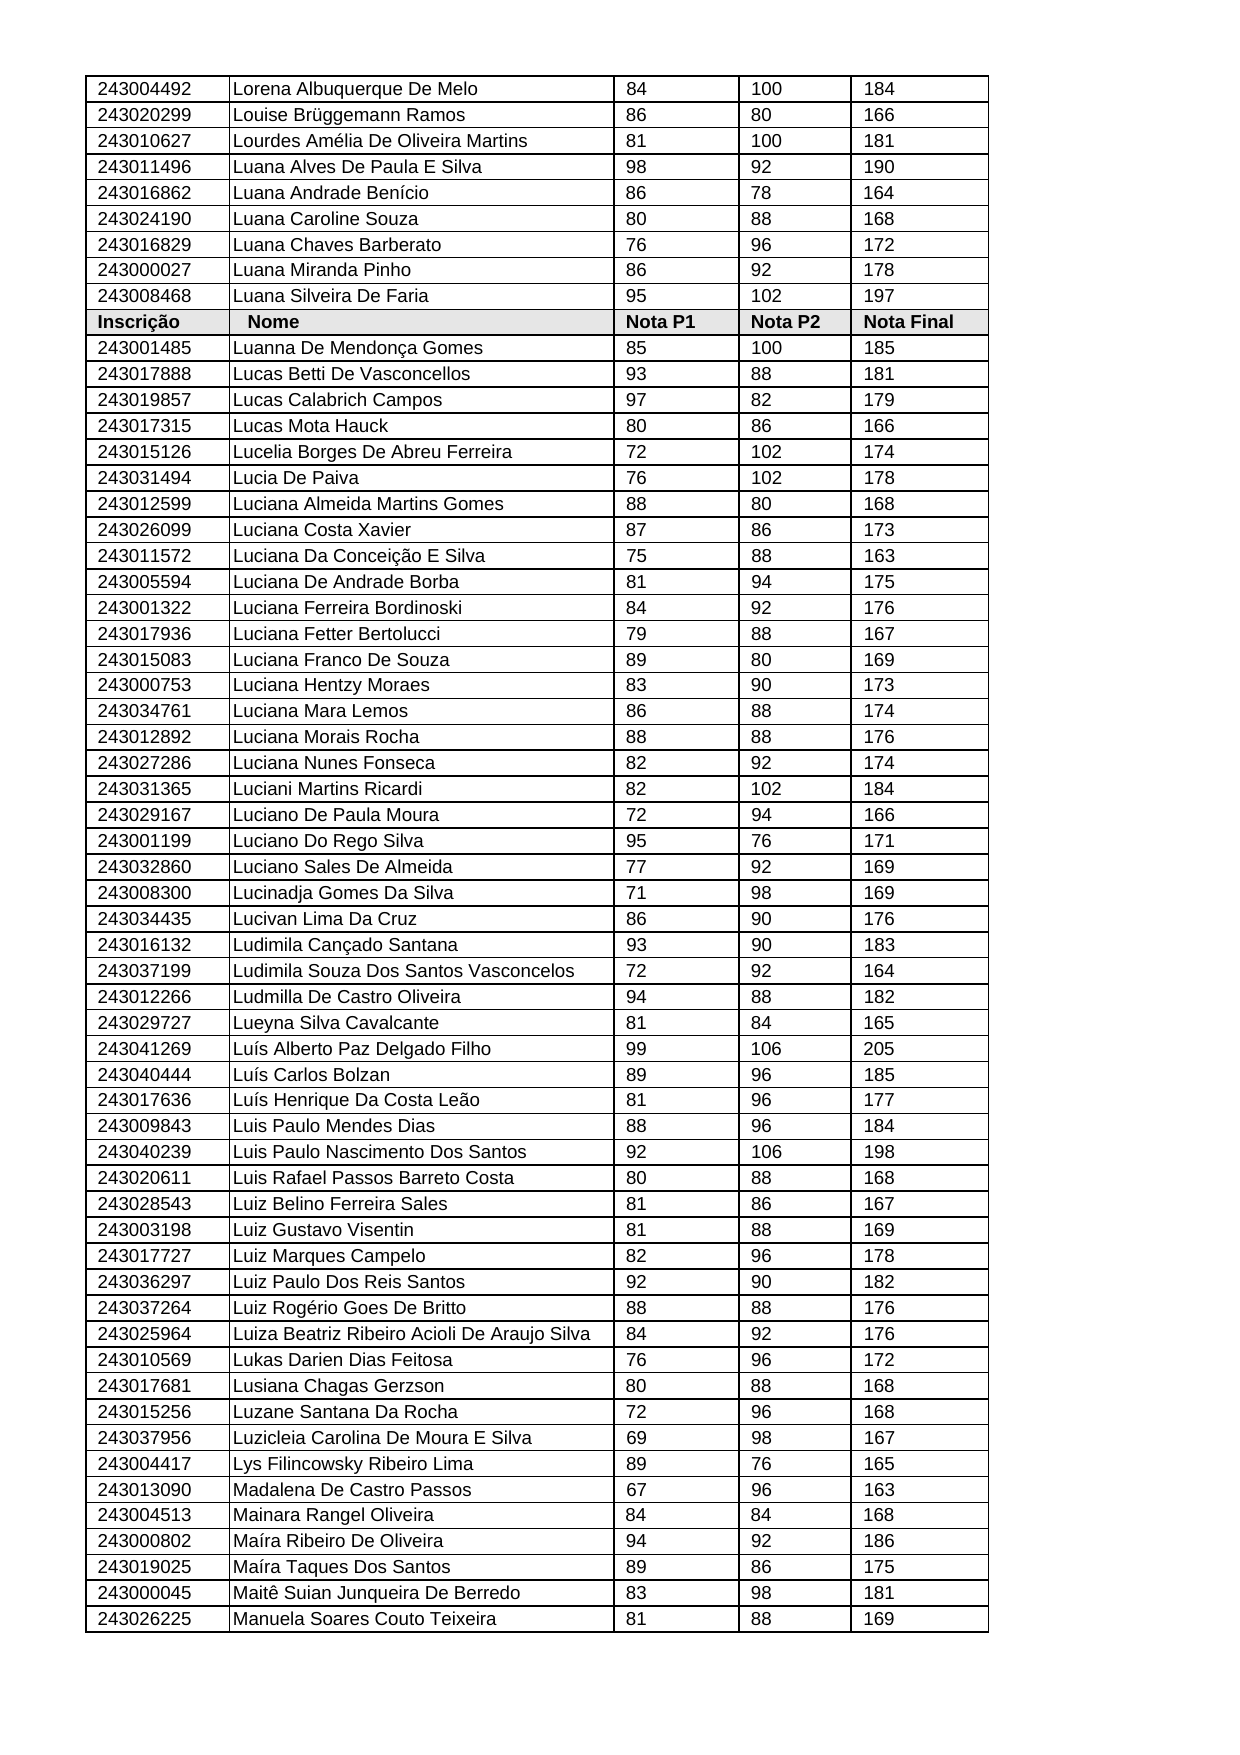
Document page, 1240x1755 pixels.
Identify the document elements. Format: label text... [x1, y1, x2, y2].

table_cell 243011572 [87, 543, 229, 568]
table_cell Lorena Albuquerque De Melo [230, 77, 613, 101]
table_cell 67 [615, 1477, 738, 1502]
table_cell Lucas Mota Hauck [230, 414, 613, 438]
table_cell 86 [740, 1555, 850, 1579]
table_cell 243000045 [87, 1581, 229, 1605]
table_cell Inscrição [87, 310, 229, 334]
table_cell 96 [740, 232, 850, 257]
table_cell 243036297 [87, 1270, 229, 1294]
table_cell 88 [740, 699, 850, 723]
table_cell 185 [852, 1062, 988, 1087]
table_cell 92 [615, 1140, 738, 1164]
table_cell 198 [852, 1140, 988, 1164]
table_cell 81 [615, 570, 738, 594]
table_cell 167 [852, 1425, 988, 1450]
table_cell Luiz Gustavo Visentin [230, 1218, 613, 1242]
table_cell Nota P2 [740, 310, 850, 334]
table_cell Lourdes Amélia De Oliveira Martins [230, 128, 613, 153]
table_cell 99 [615, 1036, 738, 1061]
table_cell 243028543 [87, 1192, 229, 1216]
table_cell 243032860 [87, 855, 229, 879]
table_cell 80 [615, 206, 738, 231]
table_cell 84 [615, 1503, 738, 1527]
table_cell 176 [852, 1322, 988, 1346]
table_cell Madalena De Castro Passos [230, 1477, 613, 1502]
table_cell 243025964 [87, 1322, 229, 1346]
table_cell 86 [615, 180, 738, 205]
table_cell 86 [740, 414, 850, 438]
table_cell 243040239 [87, 1140, 229, 1164]
table_cell 76 [740, 829, 850, 853]
table_cell 92 [740, 258, 850, 282]
table_cell 84 [615, 77, 738, 101]
table_cell 243001199 [87, 829, 229, 853]
table_cell 92 [740, 1322, 850, 1346]
table_cell 179 [852, 388, 988, 412]
table_cell 243037264 [87, 1296, 229, 1320]
table_cell 76 [615, 466, 738, 490]
table_cell Luciana Costa Xavier [230, 518, 613, 542]
table_cell Lucivan Lima Da Cruz [230, 907, 613, 931]
table_cell 102 [740, 777, 850, 801]
table_cell Luciana Mara Lemos [230, 699, 613, 723]
table_cell 173 [852, 518, 988, 542]
table_cell 80 [615, 1373, 738, 1398]
table_cell Manuela Soares Couto Teixeira [230, 1607, 613, 1631]
table_cell 182 [852, 1270, 988, 1294]
table_cell 243004417 [87, 1451, 229, 1476]
table_cell 184 [852, 777, 988, 801]
table_cell 169 [852, 1218, 988, 1242]
table_cell 178 [852, 466, 988, 490]
table_cell 86 [615, 103, 738, 127]
table_cell 86 [615, 907, 738, 931]
table_cell 82 [615, 751, 738, 775]
table_cell 87 [615, 518, 738, 542]
table_cell 243000027 [87, 258, 229, 282]
table_cell 92 [740, 1529, 850, 1553]
table_cell Luis Rafael Passos Barreto Costa [230, 1166, 613, 1190]
table_cell 88 [740, 206, 850, 231]
table_cell Luis Paulo Mendes Dias [230, 1114, 613, 1138]
table_cell 243017936 [87, 621, 229, 646]
table_cell 171 [852, 829, 988, 853]
table_cell Ludmilla De Castro Oliveira [230, 985, 613, 1009]
table_cell 243017727 [87, 1244, 229, 1268]
table_cell 243015083 [87, 647, 229, 672]
table_cell Luciana Nunes Fonseca [230, 751, 613, 775]
table_cell Lucas Calabrich Campos [230, 388, 613, 412]
table_cell 89 [615, 647, 738, 672]
table_cell 168 [852, 492, 988, 516]
table_cell 102 [740, 440, 850, 464]
table_cell 174 [852, 751, 988, 775]
table_cell 95 [615, 284, 738, 308]
table_cell 243010627 [87, 128, 229, 153]
table_cell 165 [852, 1451, 988, 1476]
table_cell 80 [740, 492, 850, 516]
table_cell 243019025 [87, 1555, 229, 1579]
table_cell 243010569 [87, 1348, 229, 1372]
table_cell 98 [740, 1425, 850, 1450]
table_cell Luciana Morais Rocha [230, 725, 613, 749]
table_cell 243026099 [87, 518, 229, 542]
table_cell 243026225 [87, 1607, 229, 1631]
table_cell 164 [852, 180, 988, 205]
table_cell 243041269 [87, 1036, 229, 1061]
table_cell 168 [852, 1400, 988, 1424]
table_cell 84 [740, 1503, 850, 1527]
table_cell 92 [740, 751, 850, 775]
table_cell Luiz Paulo Dos Reis Santos [230, 1270, 613, 1294]
table_cell 88 [740, 543, 850, 568]
table_cell 98 [740, 1581, 850, 1605]
table_cell 175 [852, 1555, 988, 1579]
table_cell Lucia De Paiva [230, 466, 613, 490]
table_cell 169 [852, 647, 988, 672]
table_cell Maíra Ribeiro De Oliveira [230, 1529, 613, 1553]
table_cell 69 [615, 1425, 738, 1450]
table_cell 243012266 [87, 985, 229, 1009]
table_cell 243020299 [87, 103, 229, 127]
table_cell 184 [852, 1114, 988, 1138]
table_cell 95 [615, 829, 738, 853]
table_cell 84 [740, 1010, 850, 1035]
table_cell 90 [740, 907, 850, 931]
table_cell 243016132 [87, 933, 229, 957]
table_cell 89 [615, 1555, 738, 1579]
table_cell Luana Silveira De Faria [230, 284, 613, 308]
table_cell 175 [852, 570, 988, 594]
table_cell 81 [615, 1010, 738, 1035]
table_cell 168 [852, 1373, 988, 1398]
table_cell Ludimila Souza Dos Santos Vasconcelos [230, 958, 613, 983]
table_cell Luana Chaves Barberato [230, 232, 613, 257]
table_cell Nota Final [852, 310, 988, 334]
table_cell 243001485 [87, 336, 229, 360]
table_cell 243029727 [87, 1010, 229, 1035]
table_cell 243011496 [87, 155, 229, 179]
table_cell 81 [615, 1607, 738, 1631]
table_cell 181 [852, 1581, 988, 1605]
table_cell 96 [740, 1400, 850, 1424]
table_cell Luana Alves De Paula E Silva [230, 155, 613, 179]
table_cell Ludimila Cançado Santana [230, 933, 613, 957]
table_cell 88 [615, 1114, 738, 1138]
table_cell 81 [615, 1218, 738, 1242]
table_cell 80 [615, 1166, 738, 1190]
table_cell Luciana De Andrade Borba [230, 570, 613, 594]
table_cell 94 [740, 803, 850, 827]
table_cell 86 [740, 1192, 850, 1216]
table_cell 106 [740, 1140, 850, 1164]
table_cell 177 [852, 1088, 988, 1112]
table_cell 102 [740, 466, 850, 490]
table_cell 243019857 [87, 388, 229, 412]
table_cell 243020611 [87, 1166, 229, 1190]
table_cell 163 [852, 543, 988, 568]
table_cell 86 [740, 518, 850, 542]
table_cell 167 [852, 621, 988, 646]
table_cell 243040444 [87, 1062, 229, 1087]
table_cell 76 [615, 232, 738, 257]
table_cell 182 [852, 985, 988, 1009]
table_cell Luciana Franco De Souza [230, 647, 613, 672]
table_cell 243024190 [87, 206, 229, 231]
table_cell 243000753 [87, 673, 229, 697]
table_cell 96 [740, 1088, 850, 1112]
table_cell 174 [852, 699, 988, 723]
table_cell 92 [740, 595, 850, 620]
table_cell 94 [615, 985, 738, 1009]
table_cell 98 [740, 881, 850, 905]
table_cell 82 [615, 777, 738, 801]
table_cell 243017636 [87, 1088, 229, 1112]
table_cell 93 [615, 362, 738, 386]
table_cell 243027286 [87, 751, 229, 775]
table_cell Luiz Marques Campelo [230, 1244, 613, 1268]
table_cell 243037956 [87, 1425, 229, 1450]
table_cell 163 [852, 1477, 988, 1502]
table_cell 176 [852, 907, 988, 931]
table_cell 243034761 [87, 699, 229, 723]
table_cell 80 [740, 647, 850, 672]
table_cell 176 [852, 725, 988, 749]
table_cell 167 [852, 1192, 988, 1216]
table_cell 81 [615, 1088, 738, 1112]
table_cell 100 [740, 77, 850, 101]
table_cell 243004513 [87, 1503, 229, 1527]
table_cell Lucinadja Gomes Da Silva [230, 881, 613, 905]
table_cell 243009843 [87, 1114, 229, 1138]
table_cell Maíra Taques Dos Santos [230, 1555, 613, 1579]
table_cell 88 [740, 362, 850, 386]
table_cell 243017681 [87, 1373, 229, 1398]
table_cell 76 [615, 1348, 738, 1372]
table_cell Luciani Martins Ricardi [230, 777, 613, 801]
table_cell 81 [615, 128, 738, 153]
table_cell 243003198 [87, 1218, 229, 1242]
table_cell Luciano Do Rego Silva [230, 829, 613, 853]
table_cell Mainara Rangel Oliveira [230, 1503, 613, 1527]
table_cell 71 [615, 881, 738, 905]
table_cell 243029167 [87, 803, 229, 827]
table_cell 172 [852, 232, 988, 257]
table_cell 88 [740, 1166, 850, 1190]
table_cell 243034435 [87, 907, 229, 931]
table_cell 243016862 [87, 180, 229, 205]
table_cell 86 [615, 258, 738, 282]
table_cell Luciana Da Conceição E Silva [230, 543, 613, 568]
table_cell Nota P1 [615, 310, 738, 334]
table_cell Luzicleia Carolina De Moura E Silva [230, 1425, 613, 1450]
table_cell 96 [740, 1244, 850, 1268]
table_cell 96 [740, 1062, 850, 1087]
table_cell Luiza Beatriz Ribeiro Acioli De Araujo Silva [230, 1322, 613, 1346]
table_cell 168 [852, 1503, 988, 1527]
table_cell 243013090 [87, 1477, 229, 1502]
table_cell 178 [852, 1244, 988, 1268]
table_cell Luciano Sales De Almeida [230, 855, 613, 879]
table_cell 84 [615, 595, 738, 620]
table_cell Luiz Rogério Goes De Britto [230, 1296, 613, 1320]
table_cell 190 [852, 155, 988, 179]
table_cell 243017888 [87, 362, 229, 386]
table_cell 88 [740, 725, 850, 749]
table_cell Luana Caroline Souza [230, 206, 613, 231]
table_cell 243005594 [87, 570, 229, 594]
table_cell 81 [615, 1192, 738, 1216]
table_cell 176 [852, 595, 988, 620]
table_cell 243031365 [87, 777, 229, 801]
table_cell 169 [852, 881, 988, 905]
table_cell Louise Brüggemann Ramos [230, 103, 613, 127]
table_cell 88 [740, 1218, 850, 1242]
table_cell 88 [615, 492, 738, 516]
table_cell 243015256 [87, 1400, 229, 1424]
table_cell Luzane Santana Da Rocha [230, 1400, 613, 1424]
table_cell 243016829 [87, 232, 229, 257]
table_cell 172 [852, 1348, 988, 1372]
table_cell Luana Miranda Pinho [230, 258, 613, 282]
table_cell Lueyna Silva Cavalcante [230, 1010, 613, 1035]
table_cell 243001322 [87, 595, 229, 620]
table_cell 205 [852, 1036, 988, 1061]
table_cell 90 [740, 673, 850, 697]
table_cell 96 [740, 1348, 850, 1372]
table_cell 243017315 [87, 414, 229, 438]
table_cell 181 [852, 362, 988, 386]
table_cell 75 [615, 543, 738, 568]
table_cell 173 [852, 673, 988, 697]
table_cell 181 [852, 128, 988, 153]
table_cell 76 [740, 1451, 850, 1476]
table_cell Luís Henrique Da Costa Leão [230, 1088, 613, 1112]
table_cell 94 [615, 1529, 738, 1553]
table_cell 79 [615, 621, 738, 646]
table_cell 243015126 [87, 440, 229, 464]
table_cell 88 [740, 985, 850, 1009]
table_cell 183 [852, 933, 988, 957]
table_cell 80 [740, 103, 850, 127]
table_cell 96 [740, 1114, 850, 1138]
table_cell 86 [615, 699, 738, 723]
table_cell 72 [615, 803, 738, 827]
table_cell 72 [615, 440, 738, 464]
table_cell Maitê Suian Junqueira De Berredo [230, 1581, 613, 1605]
table_cell 169 [852, 855, 988, 879]
table_cell Nome [230, 310, 613, 334]
table_cell 88 [740, 1296, 850, 1320]
table_cell 165 [852, 1010, 988, 1035]
table_cell 184 [852, 77, 988, 101]
table_cell 96 [740, 1477, 850, 1502]
table_cell Luciana Almeida Martins Gomes [230, 492, 613, 516]
table_cell 186 [852, 1529, 988, 1553]
table_cell 174 [852, 440, 988, 464]
table_cell Luciana Hentzy Moraes [230, 673, 613, 697]
table_cell 100 [740, 128, 850, 153]
table_cell 243008300 [87, 881, 229, 905]
table_cell Luanna De Mendonça Gomes [230, 336, 613, 360]
table_cell 98 [615, 155, 738, 179]
table_cell 106 [740, 1036, 850, 1061]
table_cell 83 [615, 1581, 738, 1605]
table_cell 88 [615, 1296, 738, 1320]
table_cell Lys Filincowsky Ribeiro Lima [230, 1451, 613, 1476]
table_cell Lucelia Borges De Abreu Ferreira [230, 440, 613, 464]
table_cell 102 [740, 284, 850, 308]
table_cell 178 [852, 258, 988, 282]
table_cell 243037199 [87, 958, 229, 983]
table_cell 88 [740, 1373, 850, 1398]
table_cell 168 [852, 1166, 988, 1190]
table_cell 92 [740, 855, 850, 879]
table_cell Luciano De Paula Moura [230, 803, 613, 827]
table_cell 197 [852, 284, 988, 308]
table_cell Lucas Betti De Vasconcellos [230, 362, 613, 386]
table_cell Luís Alberto Paz Delgado Filho [230, 1036, 613, 1061]
table_cell 78 [740, 180, 850, 205]
table_cell 88 [615, 725, 738, 749]
table_cell Lukas Darien Dias Feitosa [230, 1348, 613, 1372]
table_cell 168 [852, 206, 988, 231]
table_cell 243004492 [87, 77, 229, 101]
table_cell 97 [615, 388, 738, 412]
table_cell 80 [615, 414, 738, 438]
table_cell 176 [852, 1296, 988, 1320]
table_cell 90 [740, 1270, 850, 1294]
table_cell 92 [740, 958, 850, 983]
table_cell Luana Andrade Benício [230, 180, 613, 205]
table_cell 72 [615, 1400, 738, 1424]
table_cell 100 [740, 336, 850, 360]
table_cell Lusiana Chagas Gerzson [230, 1373, 613, 1398]
table_cell Luis Paulo Nascimento Dos Santos [230, 1140, 613, 1164]
table_cell 164 [852, 958, 988, 983]
table_cell 243008468 [87, 284, 229, 308]
table_cell Luís Carlos Bolzan [230, 1062, 613, 1087]
table_cell 243031494 [87, 466, 229, 490]
table_cell 72 [615, 958, 738, 983]
table_cell 166 [852, 103, 988, 127]
table_cell Luciana Fetter Bertolucci [230, 621, 613, 646]
table_cell 84 [615, 1322, 738, 1346]
table_cell Luiz Belino Ferreira Sales [230, 1192, 613, 1216]
table_cell 92 [740, 155, 850, 179]
table_cell 166 [852, 414, 988, 438]
table_cell 89 [615, 1451, 738, 1476]
table_cell 90 [740, 933, 850, 957]
table_cell 93 [615, 933, 738, 957]
table_cell 243000802 [87, 1529, 229, 1553]
table_cell 82 [740, 388, 850, 412]
table_cell 92 [615, 1270, 738, 1294]
table_cell Luciana Ferreira Bordinoski [230, 595, 613, 620]
table_cell 243012599 [87, 492, 229, 516]
table_cell 89 [615, 1062, 738, 1087]
table_cell 88 [740, 621, 850, 646]
table_cell 169 [852, 1607, 988, 1631]
table_cell 83 [615, 673, 738, 697]
table_cell 82 [615, 1244, 738, 1268]
table_cell 243012892 [87, 725, 229, 749]
table_cell 166 [852, 803, 988, 827]
table_cell 88 [740, 1607, 850, 1631]
table_cell 185 [852, 336, 988, 360]
table_cell 77 [615, 855, 738, 879]
table_cell 94 [740, 570, 850, 594]
table_cell 85 [615, 336, 738, 360]
